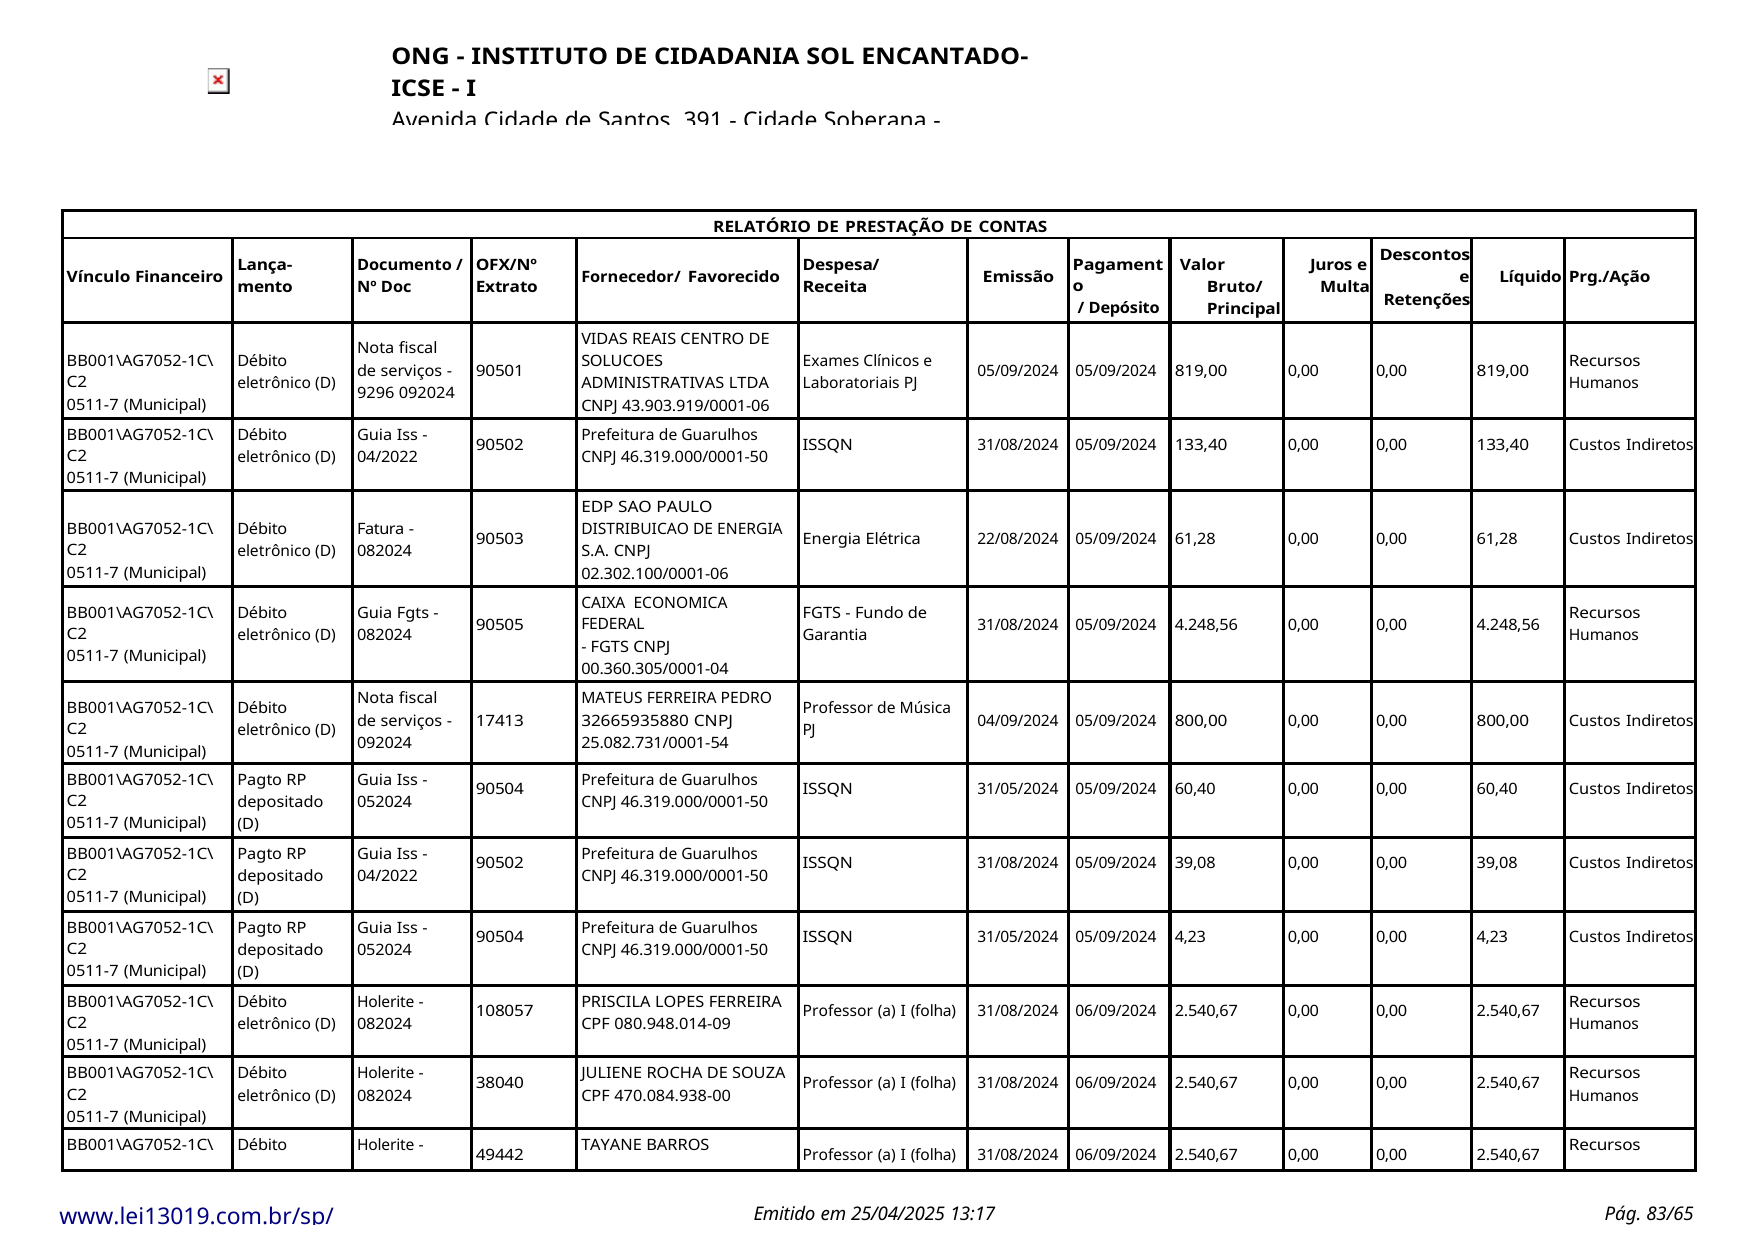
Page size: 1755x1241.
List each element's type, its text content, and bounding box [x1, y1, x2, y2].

table_cell 05/09/2024 [1070, 420, 1168, 488]
table_cell 2.540,67 [1473, 987, 1563, 1055]
table_cell BB001\AG7052-1C\C2 0511-7 (Municipal) [64, 1058, 231, 1127]
table_cell Professor de Música PJ [800, 683, 966, 762]
table_cell Exames Clínicos e Laboratoriais PJ [800, 324, 966, 417]
table_cell Débito eletrônico (D) [234, 492, 351, 585]
table_cell 2.540,67 [1172, 1130, 1282, 1168]
table_cell 90502 [473, 420, 575, 488]
table_cell Custos Indiretos [1566, 839, 1694, 909]
table_cell BB001\AG7052-1C\C2 0511-7 (Municipal) [64, 588, 231, 680]
table_cell 31/08/2024 [969, 1130, 1067, 1168]
table_cell Custos Indiretos [1566, 420, 1694, 488]
table_cell 90503 [473, 492, 575, 585]
table_cell Prefeitura de Guarulhos CNPJ 46.319.000/0001-50 [578, 913, 797, 983]
table_cell PRISCILA LOPES FERREIRA CPF 080.948.014-09 [578, 987, 797, 1055]
table_cell 31/08/2024 [969, 987, 1067, 1055]
table_cell 819,00 [1473, 324, 1563, 417]
table_cell 0,00 [1373, 324, 1470, 417]
table_cell 0,00 [1373, 420, 1470, 488]
table_cell 90502 [473, 839, 575, 909]
table_cell 0,00 [1285, 987, 1370, 1055]
table_cell CAIXA ECONOMICA FEDERAL - FGTS CNPJ 00.360.305/0001-04 [578, 588, 797, 680]
table_cell Holerite - 082024 [354, 1058, 470, 1127]
table_cell 0,00 [1373, 683, 1470, 762]
table_cell 800,00 [1473, 683, 1563, 762]
table_cell ISSQN [800, 839, 966, 909]
table_cell Lança- mento [234, 239, 351, 321]
table_cell Guia Iss - 04/2022 [354, 420, 470, 488]
table_cell BB001\AG7052-1C\C2 0511-7 (Municipal) [64, 420, 231, 488]
table_cell 2.540,67 [1172, 1058, 1282, 1127]
table_cell 0,00 [1285, 492, 1370, 585]
table_cell Guia Iss - 04/2022 [354, 839, 470, 909]
table_cell 05/09/2024 [1070, 324, 1168, 417]
table_cell 05/09/2024 [1070, 683, 1168, 762]
table_cell Débito eletrônico (D) [234, 683, 351, 762]
table_cell Custos Indiretos [1566, 913, 1694, 983]
table_cell 0,00 [1373, 987, 1470, 1055]
table_cell 819,00 [1172, 324, 1282, 417]
table_cell Débito eletrônico (D) [234, 987, 351, 1055]
table_cell 05/09/2024 [1070, 913, 1168, 983]
table_cell 49442 [473, 1130, 575, 1168]
table_cell 04/09/2024 [969, 683, 1067, 762]
table_cell Recursos Humanos [1566, 588, 1694, 680]
table_cell Juros e Multa [1285, 239, 1370, 321]
table_cell 05/09/2024 [1070, 492, 1168, 585]
table_cell 4,23 [1473, 913, 1563, 983]
table_cell 133,40 [1172, 420, 1282, 488]
table_cell Holerite [354, 1130, 470, 1168]
table_cell Pagamento / Depósito [1070, 239, 1168, 321]
table_cell 39,08 [1473, 839, 1563, 909]
table_cell 05/09/2024 [1070, 765, 1168, 836]
table_cell 61,28 [1473, 492, 1563, 585]
table_cell Débito [234, 1130, 351, 1168]
table_cell Prg./Ação [1566, 239, 1694, 321]
table_cell ISSQN [800, 913, 966, 983]
table_cell 05/09/2024 [969, 324, 1067, 417]
table_cell 0,00 [1285, 420, 1370, 488]
table_cell Guia Fgts - 082024 [354, 588, 470, 680]
table_cell 31/08/2024 [969, 420, 1067, 488]
table_cell Professor (a) I (folha) [800, 987, 966, 1055]
table_cell ISSQN [800, 420, 966, 488]
table_cell 90504 [473, 765, 575, 836]
table_cell BB001\AG7052-1C\C2 0511-7 (Municipal) [64, 683, 231, 762]
table_cell 31/08/2024 [969, 839, 1067, 909]
table_cell Fatura - 082024 [354, 492, 470, 585]
table_cell MATEUS FERREIRA PEDRO 32665935880 CNPJ 25.082.731/0001-54 [578, 683, 797, 762]
table_cell 4,23 [1172, 913, 1282, 983]
table_cell 0,00 [1285, 1130, 1370, 1168]
table_cell Débito eletrônico (D) [234, 420, 351, 488]
table_cell Descontos e Retenções [1373, 239, 1470, 321]
table_cell 0,00 [1285, 1058, 1370, 1127]
table_cell 2.540,67 [1473, 1130, 1563, 1168]
table_cell Recursos Humanos [1566, 987, 1694, 1055]
table_cell Débito eletrônico (D) [234, 324, 351, 417]
table_cell Documento / Nº Doc [354, 239, 470, 321]
table_cell 06/09/2024 [1070, 1130, 1168, 1168]
table_cell 17413 [473, 683, 575, 762]
table_cell Custos Indiretos [1566, 492, 1694, 585]
table_cell BB001\AG7052-1C\C2 0511-7 (Municipal) [64, 987, 231, 1055]
table_cell OFX/Nº Extrato [473, 239, 575, 321]
table_cell BB001\AG7052-1C\C2 0511-7 (Municipal) [64, 839, 231, 909]
table_cell Fornecedor/ Favorecido [578, 239, 797, 321]
table_cell Pagto RP depositado (D) [234, 839, 351, 909]
table_cell 0,00 [1285, 324, 1370, 417]
table_cell BB001\AG7052-1C\ [64, 1130, 231, 1168]
table_cell Recursos Humanos [1566, 324, 1694, 417]
table_cell BB001\AG7052-1C\C2 0511-7 (Municipal) [64, 324, 231, 417]
table_cell 800,00 [1172, 683, 1282, 762]
table_cell 60,40 [1172, 765, 1282, 836]
table_cell 90501 [473, 324, 575, 417]
table_cell 0,00 [1285, 588, 1370, 680]
table_cell EDP SAO PAULO DISTRIBUICAO DE ENERGIA S.A. CNPJ 02.302.100/0001-06 [578, 492, 797, 585]
table_cell 108057 [473, 987, 575, 1055]
table_cell 0,00 [1373, 588, 1470, 680]
table_cell Recursos [1566, 1130, 1694, 1168]
table_cell 60,40 [1473, 765, 1563, 836]
table_cell Professor (a) I (folha) [800, 1130, 966, 1168]
table_cell 31/05/2024 [969, 913, 1067, 983]
table_cell FGTS - Fundo de Garantia [800, 588, 966, 680]
table_cell Prefeitura de Guarulhos CNPJ 46.319.000/0001-50 [578, 839, 797, 909]
table_cell 0,00 [1285, 765, 1370, 836]
table_cell 0,00 [1285, 683, 1370, 762]
table_cell 90505 [473, 588, 575, 680]
table_cell 39,08 [1172, 839, 1282, 909]
table_cell 0,00 [1285, 839, 1370, 909]
table_cell 31/05/2024 [969, 765, 1067, 836]
table_cell 05/09/2024 [1070, 839, 1168, 909]
table_cell JULIENE ROCHA DE SOUZA CPF 470.084.938-00 [578, 1058, 797, 1127]
table_cell Vínculo Financeiro [64, 239, 231, 321]
table_cell 0,00 [1285, 913, 1370, 983]
table_cell Guia Iss - 052024 [354, 913, 470, 983]
table_cell 31/08/2024 [969, 588, 1067, 680]
table_cell Despesa/ Receita [800, 239, 966, 321]
table_cell 0,00 [1373, 765, 1470, 836]
table_cell Débito eletrônico (D) [234, 1058, 351, 1127]
table_cell ISSQN [800, 765, 966, 836]
table_cell 06/09/2024 [1070, 1058, 1168, 1127]
table_cell Recursos Humanos [1566, 1058, 1694, 1127]
table_cell 61,28 [1172, 492, 1282, 585]
table_cell 0,00 [1373, 913, 1470, 983]
table_cell Guia Iss - 052024 [354, 765, 470, 836]
table_cell BB001\AG7052-1C\C2 0511-7 (Municipal) [64, 765, 231, 836]
table_cell 31/08/2024 [969, 1058, 1067, 1127]
table_cell Débito eletrônico (D) [234, 588, 351, 680]
table_cell Nota ﬁscal de serviços - 9296 092024 [354, 324, 470, 417]
table_cell Nota ﬁscal de serviços - 092024 [354, 683, 470, 762]
table_cell 4.248,56 [1172, 588, 1282, 680]
table_cell Custos Indiretos [1566, 683, 1694, 762]
table_cell VIDAS REAIS CENTRO DE SOLUCOES ADMINISTRATIVAS LTDA CNPJ 43.903.919/0001-06 [578, 324, 797, 417]
table_cell 0,00 [1373, 492, 1470, 585]
table_cell 06/09/2024 [1070, 987, 1168, 1055]
table_cell Professor (a) I (folha) [800, 1058, 966, 1127]
table_cell Prefeitura de Guarulhos CNPJ 46.319.000/0001-50 [578, 420, 797, 488]
table_cell 90504 [473, 913, 575, 983]
table_cell 0,00 [1373, 1058, 1470, 1127]
table_cell 133,40 [1473, 420, 1563, 488]
table_cell Emissão [969, 239, 1067, 321]
table_cell 2.540,67 [1172, 987, 1282, 1055]
table_cell Prefeitura de Guarulhos CNPJ 46.319.000/0001-50 [578, 765, 797, 836]
table_cell Energia Elétrica [800, 492, 966, 585]
table_cell Líquido [1473, 239, 1563, 321]
table_cell BB001\AG7052-1C\C2 0511-7 (Municipal) [64, 492, 231, 585]
table_cell 22/08/2024 [969, 492, 1067, 585]
table_cell Holerite - 082024 [354, 987, 470, 1055]
table_cell 0,00 [1373, 839, 1470, 909]
table_cell Pagto RP depositado (D) [234, 913, 351, 983]
table_cell BB001\AG7052-1C\C2 0511-7 (Municipal) [64, 913, 231, 983]
table_cell 05/09/2024 [1070, 588, 1168, 680]
table_cell 0,00 [1373, 1130, 1470, 1168]
table_cell 2.540,67 [1473, 1058, 1563, 1127]
table_cell TAYANE BARROS [578, 1130, 797, 1168]
table_cell 38040 [473, 1058, 575, 1127]
table_header RELATÓRIO DE PRESTAÇÃO DE CONTAS [64, 212, 1694, 237]
table_cell 4.248,56 [1473, 588, 1563, 680]
table_cell Valor Bruto/ Principal [1172, 239, 1282, 321]
table_cell Pagto RP depositado (D) [234, 765, 351, 836]
table_cell Custos Indiretos [1566, 765, 1694, 836]
